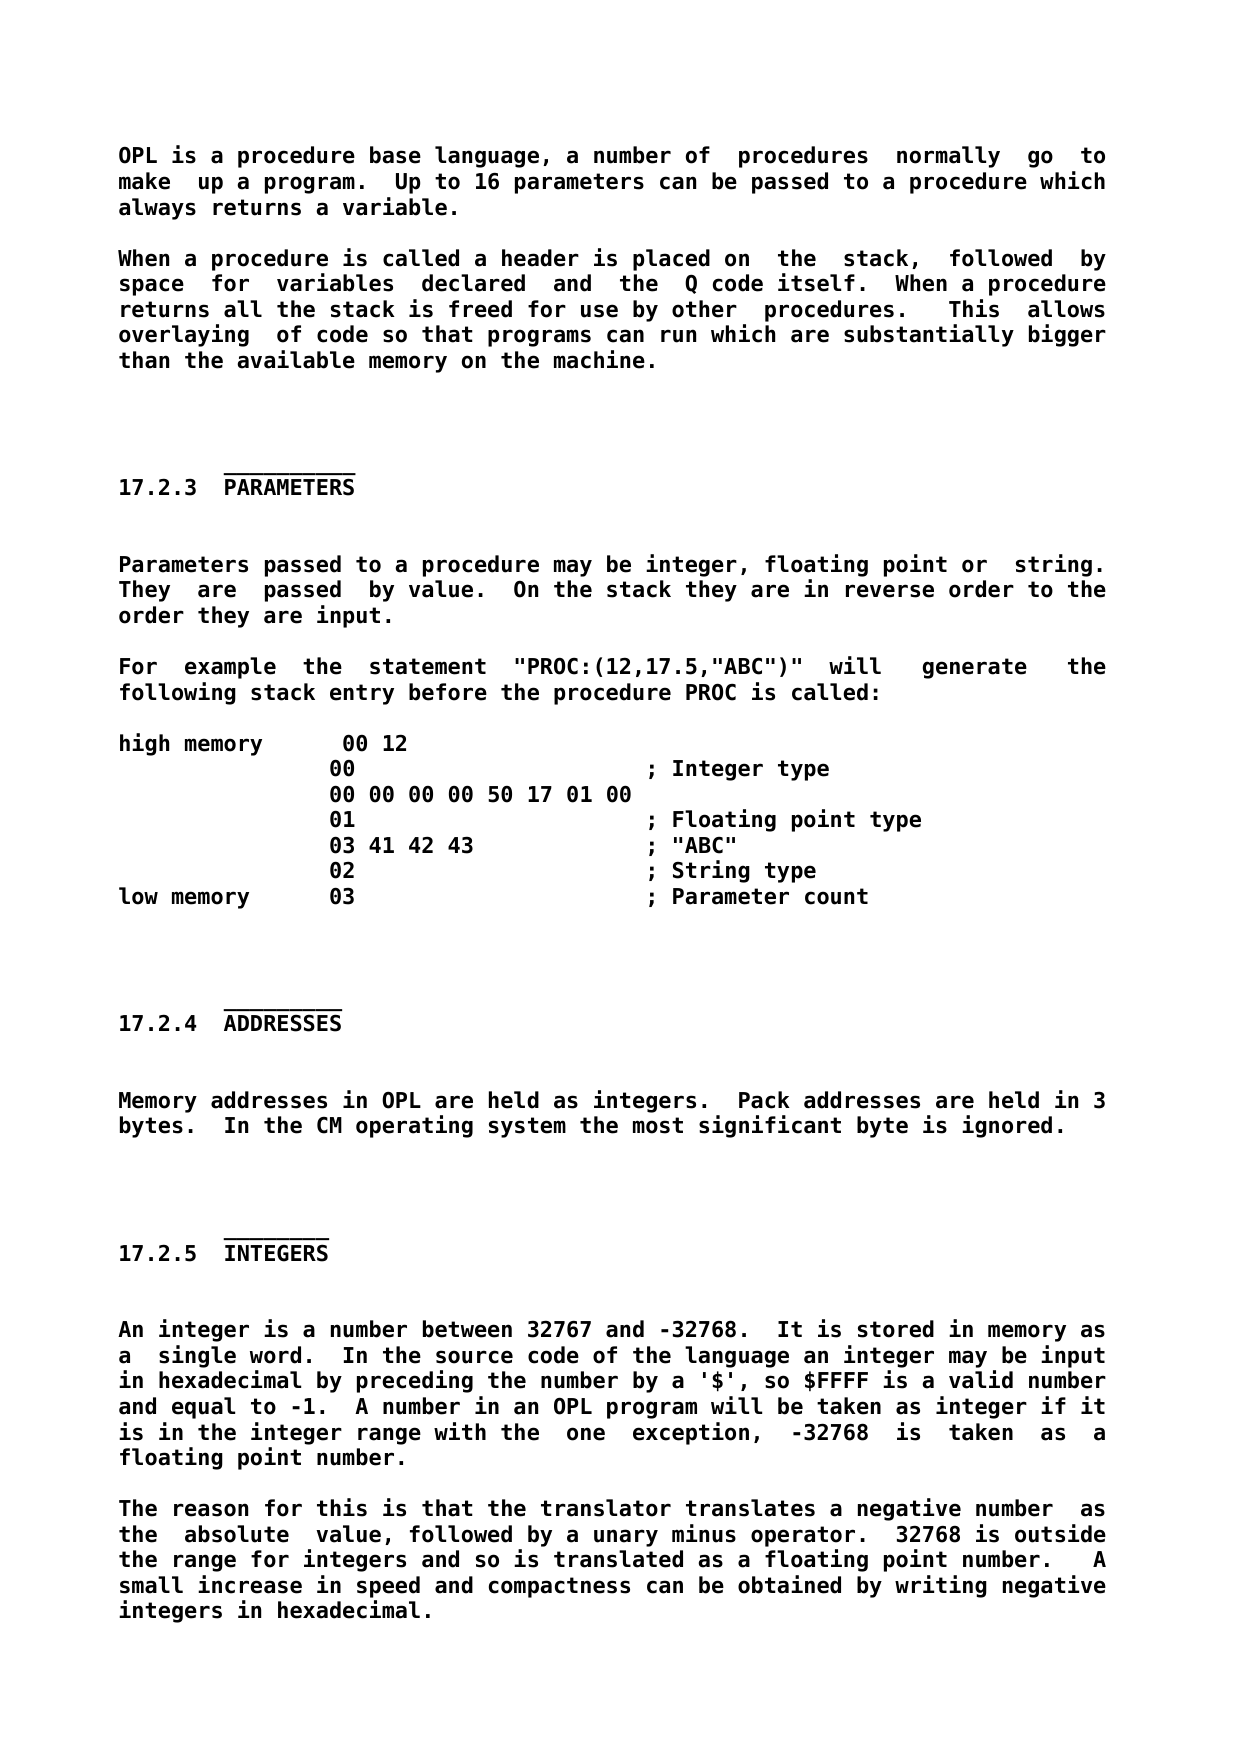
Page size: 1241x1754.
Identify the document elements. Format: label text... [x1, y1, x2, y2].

text ________ [118, 1216, 1122, 1241]
text order they are input. [118, 603, 1122, 628]
text Parameters passed to a procedure may be integer, floating point or string. [118, 552, 1122, 577]
text space for variables declared and the Q code itself. When a procedure [118, 271, 1122, 297]
text small increase in speed and compactness can be obtained by writing negative [118, 1573, 1122, 1598]
text OPL is a procedure base language, a number of procedures normally go to [118, 144, 1122, 169]
text _________ [118, 986, 1122, 1011]
text a single word. In the source code of the language an integer may be input [118, 1343, 1122, 1369]
text 02 ; String type [118, 858, 1122, 884]
text They are passed by value. On the stack they are in reverse order to the [118, 577, 1122, 603]
text high memory 00 12 [118, 731, 1122, 756]
text bytes. In the CM operating system the most significant byte is ignored. [118, 1113, 1122, 1139]
text 17.2.4 ADDRESSES [118, 1011, 1122, 1037]
text When a procedure is called a header is placed on the stack, followed by [118, 246, 1122, 271]
text and equal to -1. A number in an OPL program will be taken as integer if it [118, 1394, 1122, 1420]
text floating point number. [118, 1445, 1122, 1471]
text For example the statement "PROC:(12,17.5,"ABC")" will generate the [118, 654, 1122, 679]
text is in the integer range with the one exception, -32768 is taken as a [118, 1420, 1122, 1445]
text The reason for this is that the translator translates a negative number as [118, 1496, 1122, 1522]
text following stack entry before the procedure PROC is called: [118, 679, 1122, 705]
text 17.2.3 PARAMETERS [118, 475, 1122, 501]
text 00 00 00 00 50 17 01 00 [118, 782, 1122, 807]
text overlaying of code so that programs can run which are substantially bigger [118, 322, 1122, 348]
text 00 ; Integer type [118, 756, 1122, 782]
text returns all the stack is freed for use by other procedures. This allows [118, 297, 1122, 322]
text the range for integers and so is translated as a floating point number. A [118, 1547, 1122, 1573]
text the absolute value, followed by a unary minus operator. 32768 is outside [118, 1522, 1122, 1547]
text than the available memory on the machine. [118, 348, 1122, 373]
text in hexadecimal by preceding the number by a '$', so $FFFF is a valid number [118, 1369, 1122, 1394]
text Memory addresses in OPL are held as integers. Pack addresses are held in 3 [118, 1088, 1122, 1113]
text 03 41 42 43 ; "ABC" [118, 833, 1122, 858]
text __________ [118, 450, 1122, 475]
text 17.2.5 INTEGERS [118, 1241, 1122, 1267]
text make up a program. Up to 16 parameters can be passed to a procedure which [118, 169, 1122, 195]
text 01 ; Floating point type [118, 807, 1122, 833]
text always returns a variable. [118, 195, 1122, 220]
text integers in hexadecimal. [118, 1598, 1122, 1624]
text An integer is a number between 32767 and -32768. It is stored in memory as [118, 1318, 1122, 1343]
text low memory 03 ; Parameter count [118, 884, 1122, 909]
